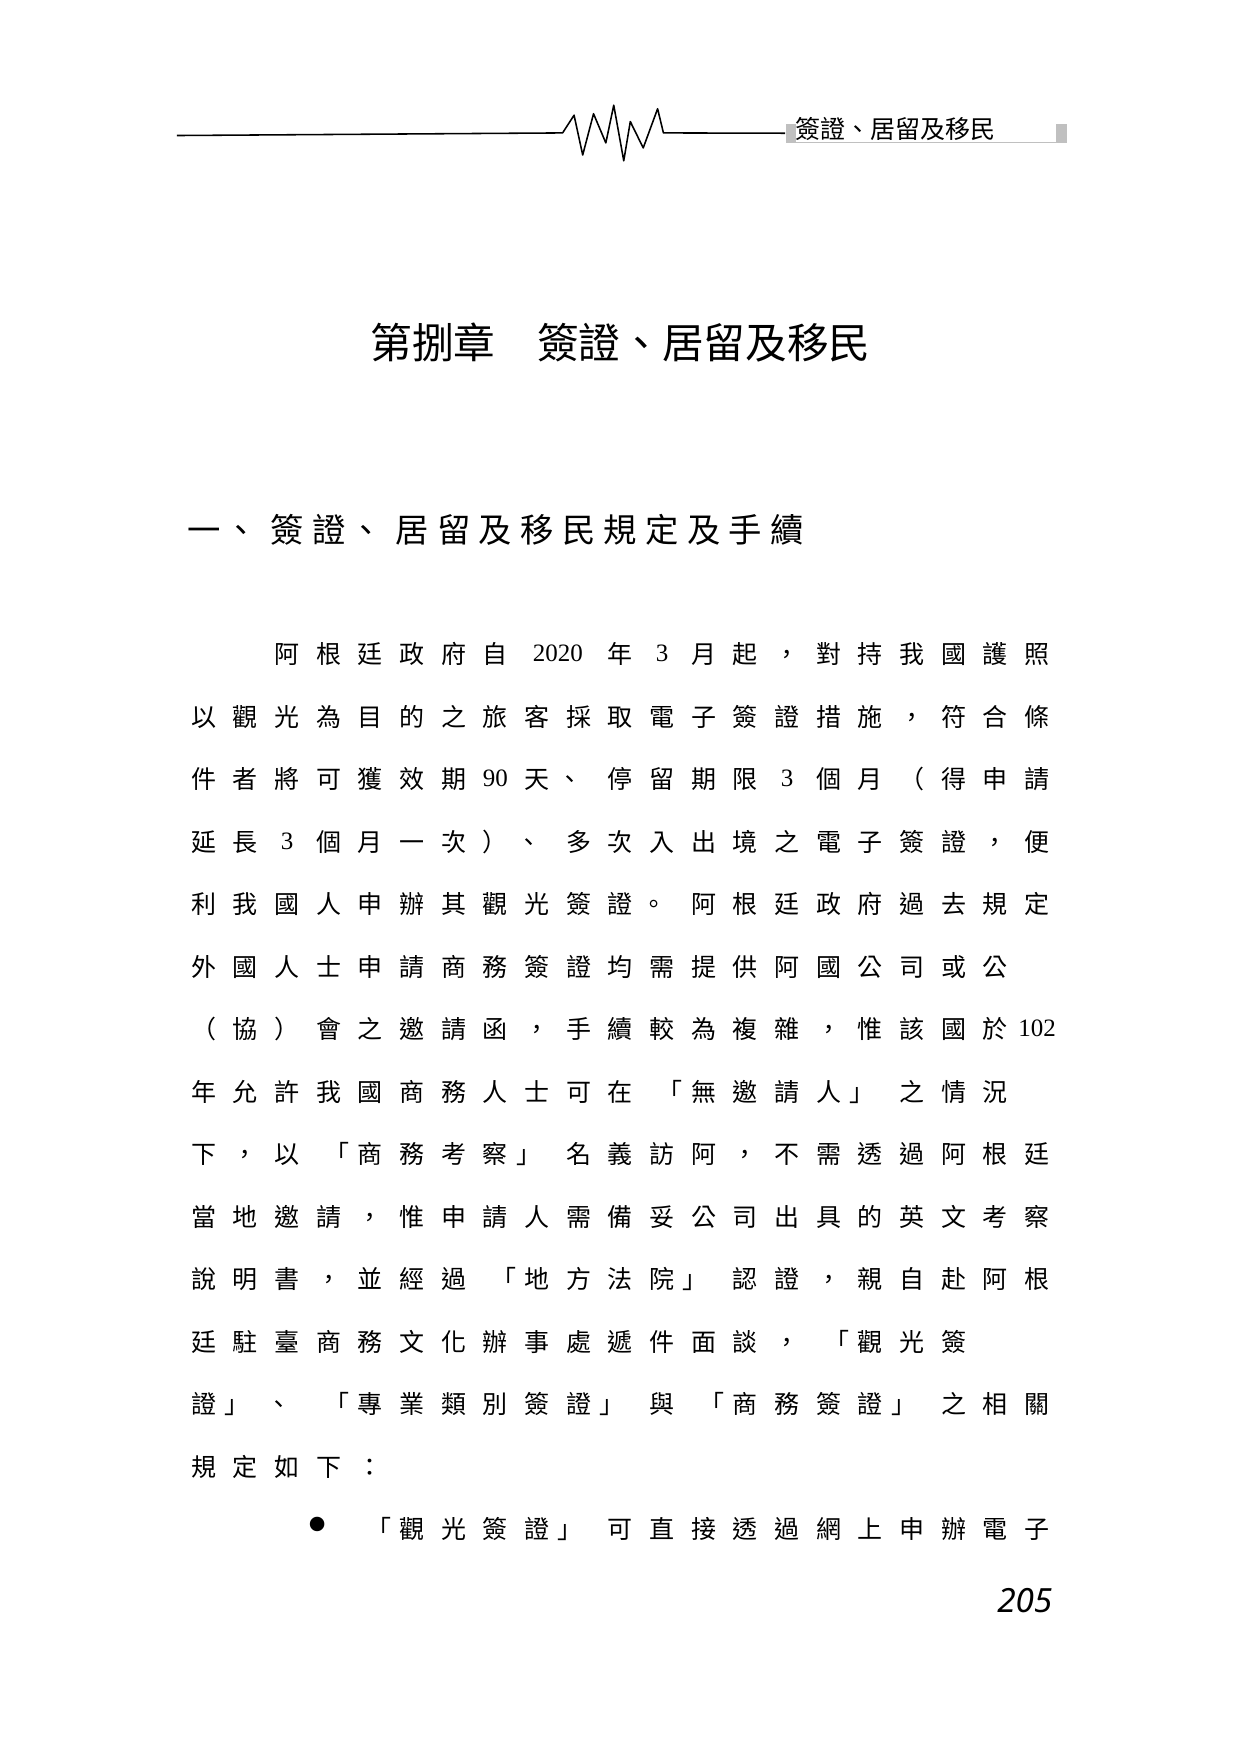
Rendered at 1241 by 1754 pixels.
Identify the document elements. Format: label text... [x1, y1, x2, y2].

text 第捌章 簽證、居留及移民 [183, 299, 1058, 361]
list 「觀光簽證」可直接透過網上申辦電子 [281, 1486, 1058, 1549]
text 一、簽證、居留及移民規定及手續 [183, 486, 1058, 549]
text 阿根廷政府自2020年3月起，對持我國護照以觀光為目的之旅客採取電子簽證措施，符合條件者將可獲效期90天、停留期限3個月（得申請延長3個月一次）、多次入出境之電子簽證，便利我國人申辦其觀光簽證。阿根廷政府過去規定外國人士申請商務簽證均需提供阿國公司或公（協）會之邀請函，手續較為複雜，惟該國於102年允許我國商務人士可在「無邀請人」之情況下，以「商務考察」名義訪阿，不需透過阿根廷當地邀請，惟申請人需備妥公司出具的英文考察說明書，並經過「地方法院」認證，親自赴阿根廷駐臺商務文化辦事處遞件面談，「觀光簽證」、「專業類別簽證」與「商務簽證」之相關規定如下： [183, 611, 1058, 1486]
